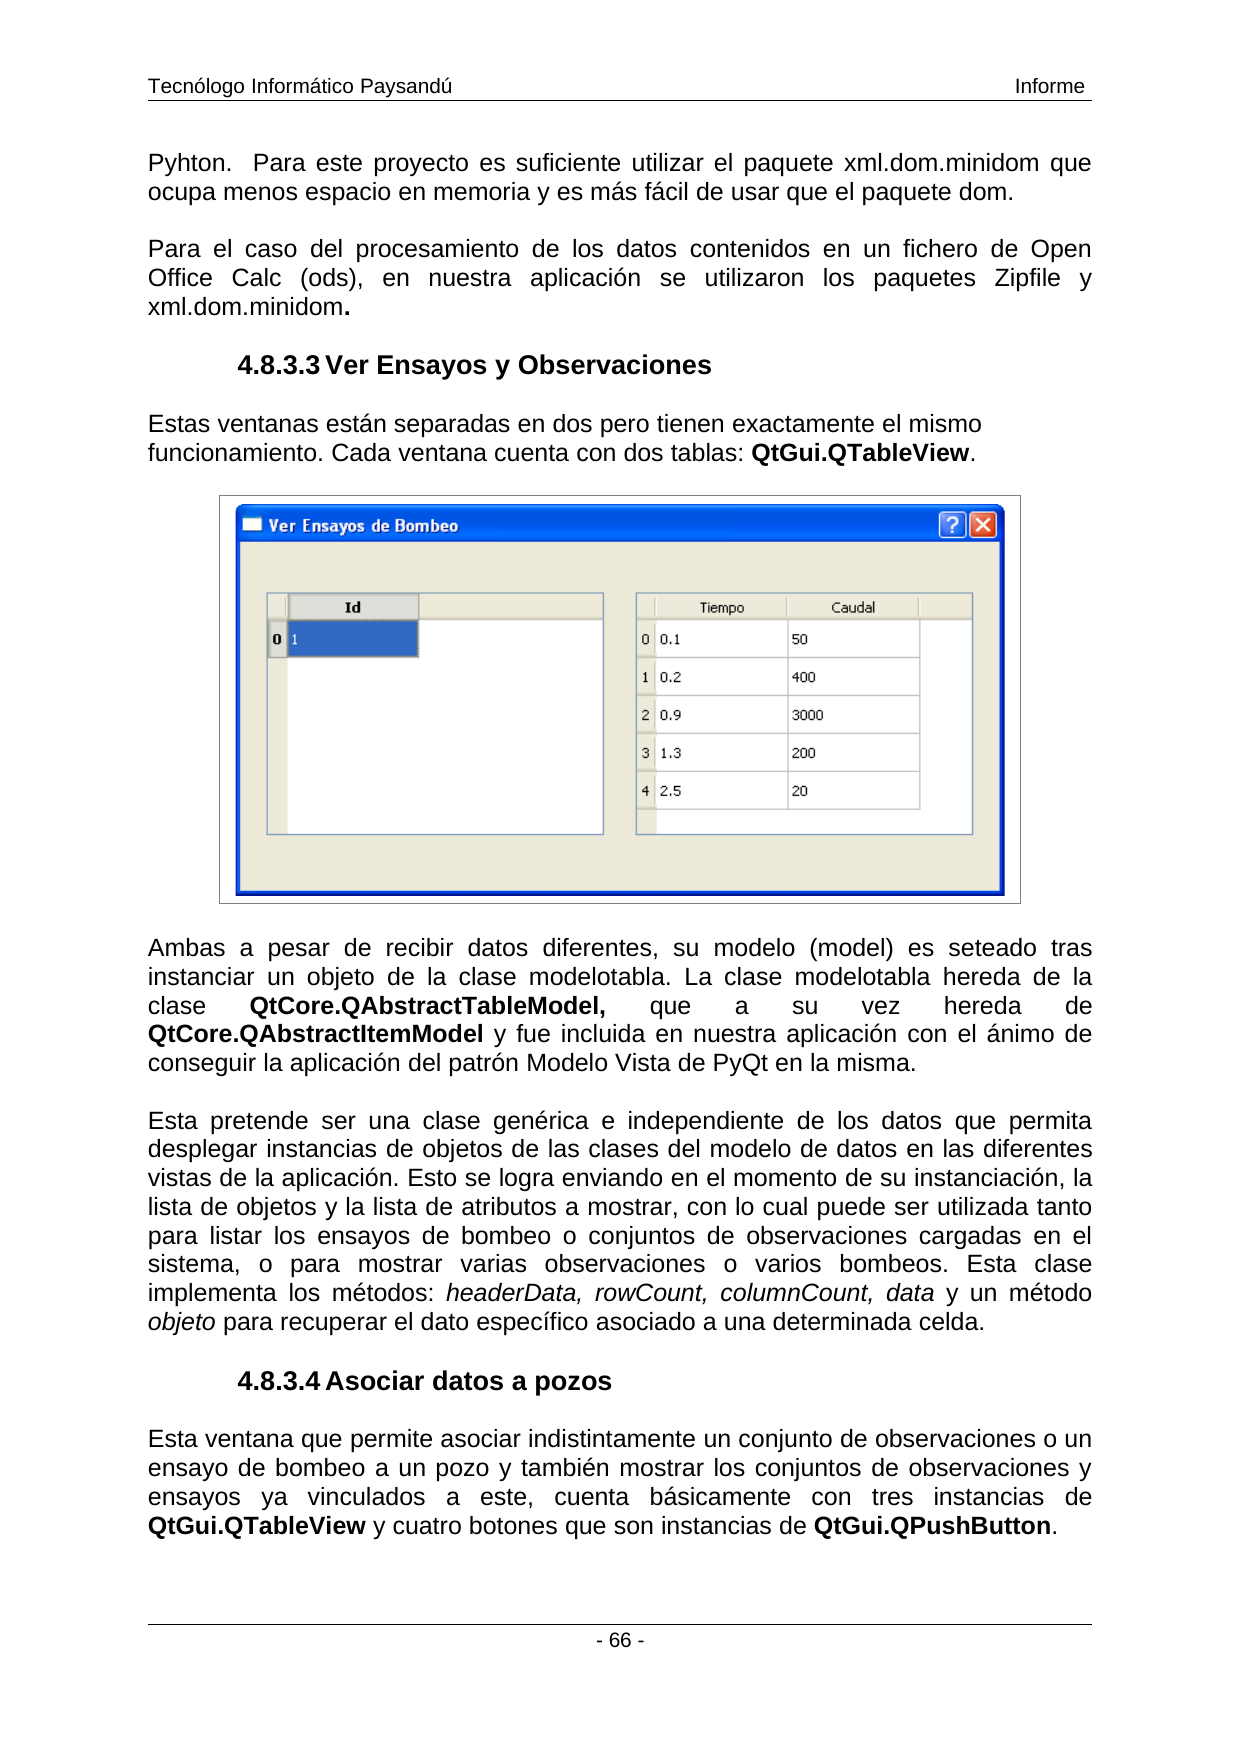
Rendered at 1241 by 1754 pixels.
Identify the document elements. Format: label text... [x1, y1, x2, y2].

text Esta ventana que permite asociar indistintamente un conjunto de observaciones o un ensayo de bombeo a un pozo y también mostrar los conjuntos de observaciones y ensayos ya vinculados a este, cuenta básicamente con tres instancias de QtGui.QTableView y cuatro botones que son instancias de QtGui.QPushButton. [148, 1424, 1092, 1539]
text Para el caso del procesamiento de los datos contenidos en un fichero de Open Office Calc (ods), en nuestra aplicación se utilizaron los paquetes Zipfile y xml.dom.minidom. [148, 234, 1092, 320]
text Pyhton. Para este proyecto es suficiente utilizar el paquete xml.dom.minidom que ocupa menos espacio en memoria y es más fácil de usar que el paquete dom. [148, 148, 1092, 205]
text Esta pretende ser una clase genérica e independiente de los datos que permita desplegar instancias de objetos de las clases del modelo de datos en las diferentes vistas de la aplicación. Esto se logra enviando en el momento de su instanciación, la lista de objetos y la lista de atributos a mostrar, con lo cual puede ser utilizada tanto para listar los ensayos de bombeo o conjuntos de observaciones cargadas en el sistema, o para mostrar varias observaciones o varios bombeos. Esta clase implementa los métodos: headerData, rowCount, columnCount, data y un método objeto para recuperar el dato específico asociado a una determinada celda. [148, 1106, 1092, 1336]
subtitle Ver Ensayos y Observaciones [237, 349, 1092, 380]
subtitle Asociar datos a pozos [237, 1364, 1092, 1396]
text Ambas a pesar de recibir datos diferentes, su modelo (model) es seteado tras instanciar un objeto de la clase modelotabla. La clase modelotabla hereda de la clase QtCore.QAbstractTableModel, que a su vez hereda de QtCore.QAbstractItemModel y fue incluida en nuestra aplicación con el ánimo de conseguir la aplicación del patrón Modelo Vista de PyQt en la misma. [148, 933, 1092, 1077]
picture [235, 504, 1005, 896]
text Estas ventanas están separadas en dos pero tienen exactamente el mismo funcionamiento. Cada ventana cuenta con dos tablas: QtGui.QTableView. [148, 409, 1092, 466]
